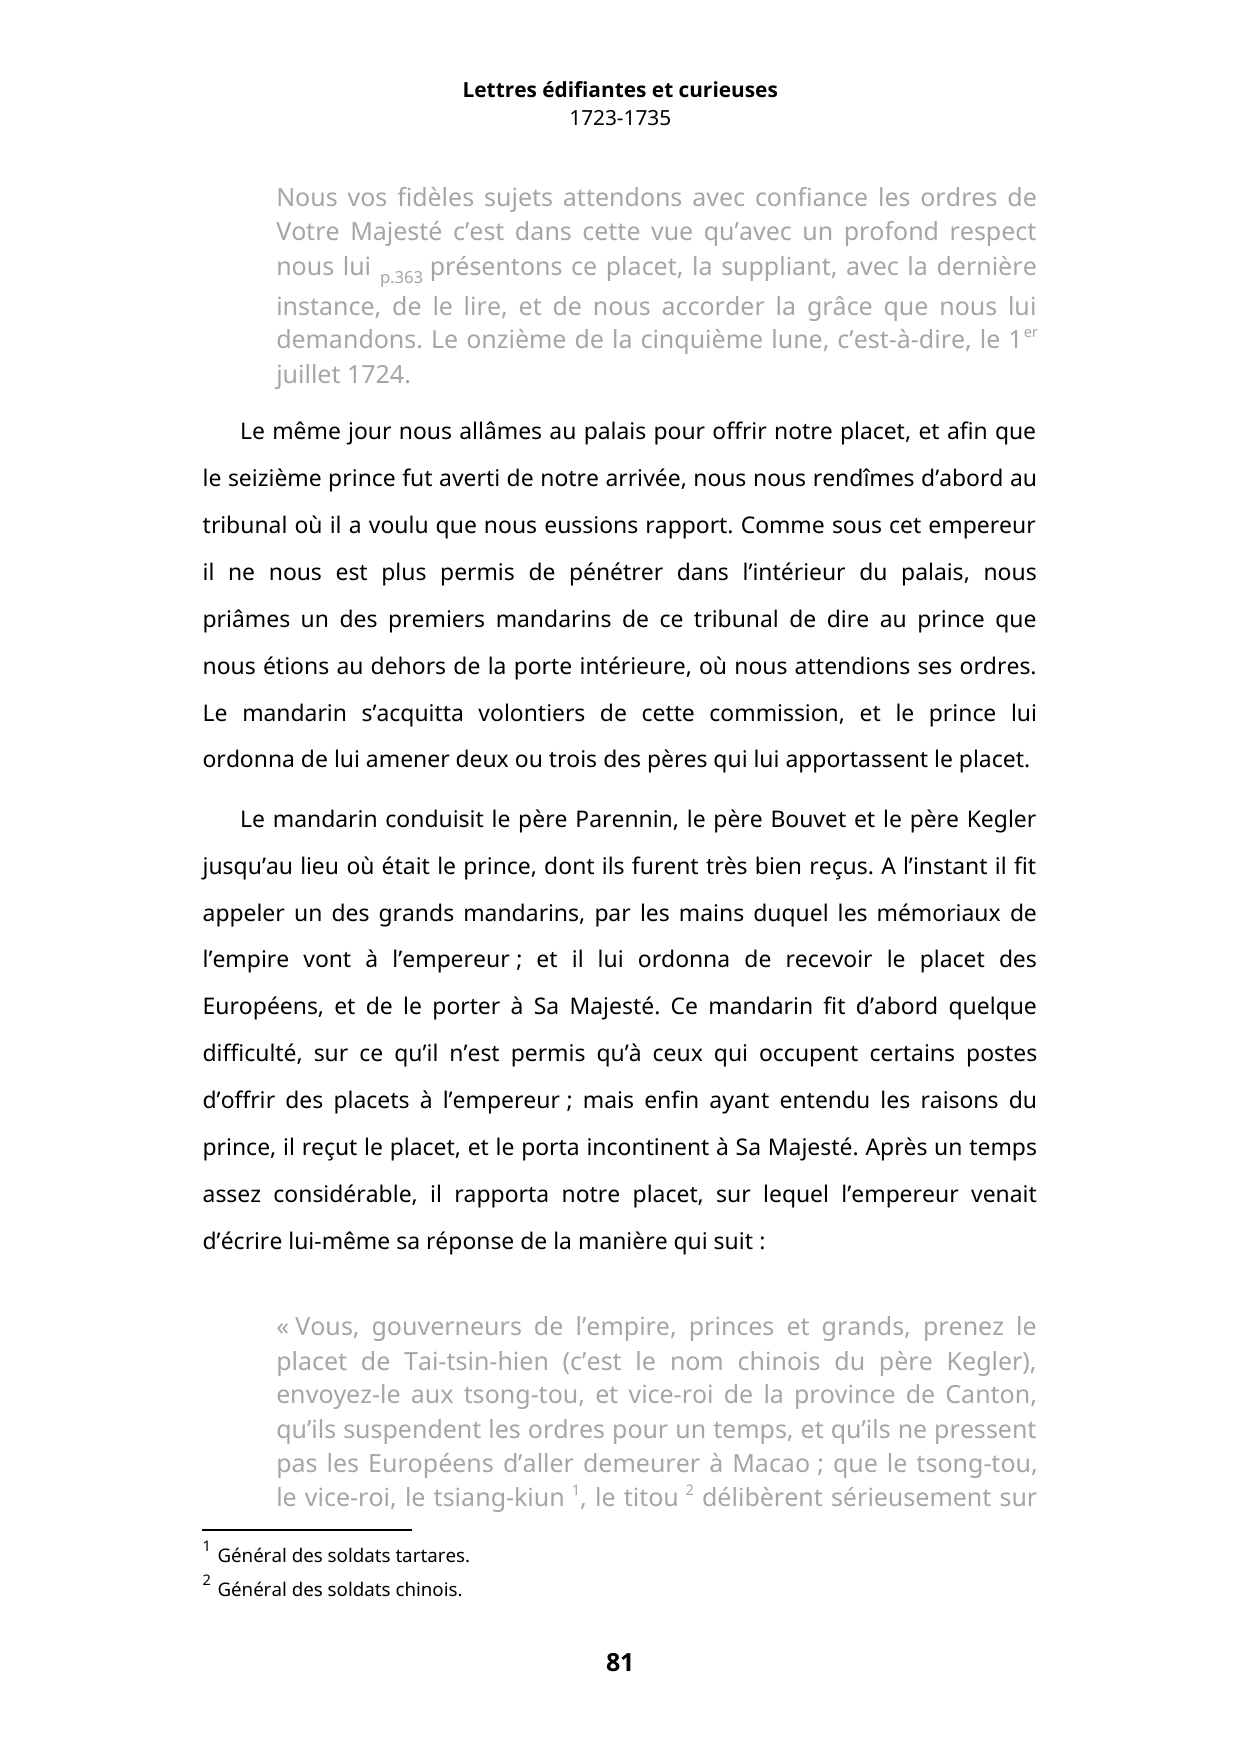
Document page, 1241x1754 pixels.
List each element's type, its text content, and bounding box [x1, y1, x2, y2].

text Nous vos fidèles sujets attendons avec confiance les ordres de Votre Majesté c’est dans cette vue qu’avec un profond respect nous lui p.363 présentons ce placet, la suppliant, avec la dernière instance, de le lire, et de nous accorder la grâce que nous lui demandons. Le onzième de la cinquième lune, c’est-à-dire, le 1er juillet 1724. [276, 180, 1038, 390]
text Le mandarin conduisit le père Parennin, le père Bouvet et le père Kegler jusqu’au lieu où était le prince, dont ils furent très bien reçus. A l’instant il fit appeler un des grands mandarins, par les mains duquel les mémoriaux de l’empire vont à l’empereur ; et il lui ordonna de recevoir le placet des Européens, et de le porter à Sa Majesté. Ce mandarin fit d’abord quelque difficulté, sur ce qu’il n’est permis qu’à ceux qui occupent certains postes d’offrir des placets à l’empereur ; mais enfin ayant entendu les raisons du prince, il reçut le placet, et le porta incontinent à Sa Majesté. Après un temps assez considérable, il rapporta notre placet, sur lequel l’empereur venait d’écrire lui-même sa réponse de la manière qui suit : [202, 803, 1038, 1256]
text Général des soldats chinois. [202, 1570, 1038, 1604]
text Le même jour nous allâmes au palais pour offrir notre placet, et afin que le seizième prince fut averti de notre arrivée, nous nous rendîmes d’abord au tribunal où il a voulu que nous eussions rapport. Comme sous cet empereur il ne nous est plus permis de pénétrer dans l’intérieur du palais, nous priâmes un des premiers mandarins de ce tribunal de dire au prince que nous étions au dehors de la porte intérieure, où nous attendions ses ordres. Le mandarin s’acquitta volontiers de cette commission, et le prince lui ordonna de lui amener deux ou trois des pères qui lui apportassent le placet. [202, 415, 1038, 775]
text Général des soldats tartares. [202, 1536, 1038, 1570]
text « Vous, gouverneurs de l’empire, princes et grands, prenez le placet de Tai-tsin-hien (c’est le nom chinois du père Kegler), envoyez-le aux tsong-tou, et vice-roi de la province de Canton, qu’ils suspendent les ordres pour un temps, et qu’ils ne pressent pas les Européens d’aller demeurer à Macao ; que le tsong-tou, le vice-roi, le tsiang-kiun , le titou délibèrent sérieusement sur [276, 1309, 1038, 1513]
